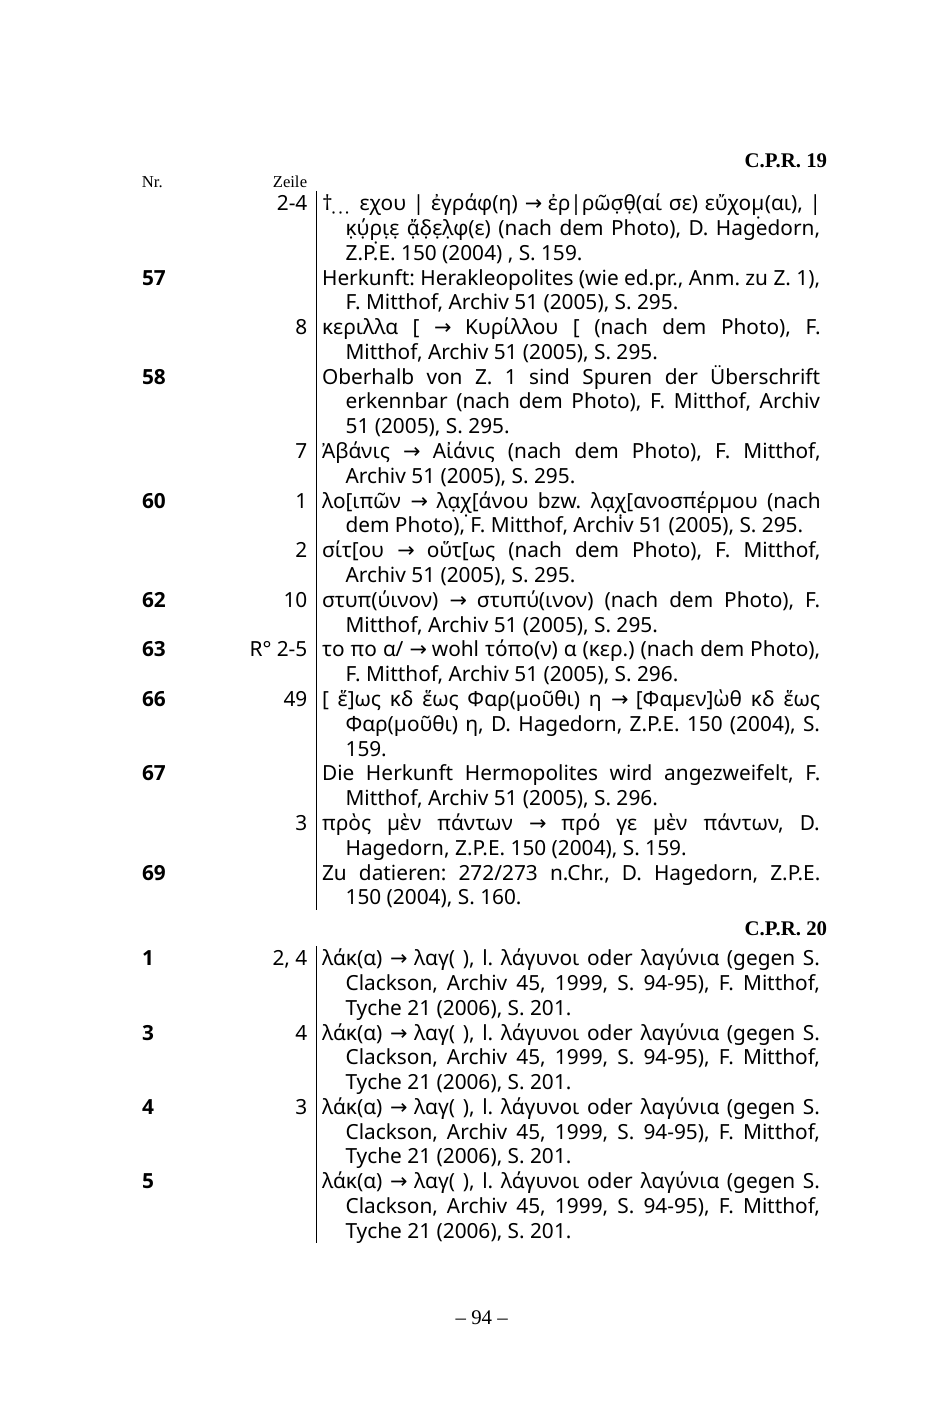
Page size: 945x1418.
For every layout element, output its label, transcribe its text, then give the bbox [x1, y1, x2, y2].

table_cell 1 [224, 488, 316, 538]
table_cell λο[ιπῶν → λα̣χ̣[άνου bzw. λα̣χ̣[ανοσπέρμου (nach dem Photo), F. Mitthof, Archiv 51 (2005), S. 295. [317, 488, 827, 538]
table_cell 5 [136, 1169, 224, 1243]
table_cell 2 [224, 538, 316, 587]
table_cell πρὸς μὲν πάντων → πρό γε μὲν πάντων, D. Hagedorn, Z.P.E. 150 (2004), S. 159. [317, 811, 827, 860]
table_cell [ ἕ]ως κδ ἕως Φαρ(μοῦθι) η → [Φαμεν]ὼθ κδ ἕως Φαρ(μοῦθι) η, D. Hagedorn, Z.P.E. 150 (2004), S. 159. [317, 687, 827, 761]
table_cell 60 [136, 488, 224, 538]
table_cell 3 [224, 811, 316, 860]
table_cell κεριλλα [ → Κυρίλλου [ (nach dem Photo), F. Mitthof, Archiv 51 (2005), S. 295. [317, 315, 827, 364]
table_cell 4 [224, 1020, 316, 1094]
table_cell το πο α/ → wohl τόπο(ν) α (κερ.) (nach dem Photo), F. Mitthof, Archiv 51 (2005), S. 296. [317, 637, 827, 687]
table_cell Herkunft: Herakleopolites (wie ed.pr., Anm. zu Z. 1), F. Mitthof, Archiv 51 (2005), S. 295. [317, 265, 827, 315]
table_cell Ἀβάνις → Αἰάνις (nach dem Photo), F. Mitthof, Archiv 51 (2005), S. 295. [317, 439, 827, 488]
table_cell 4 [136, 1095, 224, 1169]
table_cell λάκ(α) → λαγ( ), l. λάγυνοι oder λαγύνια (gegen S. Clackson, Archiv 45, 1999, S. 94-95), F. Mitthof, Tyche 21 (2006), S. 201. [317, 1020, 827, 1094]
table_cell λάκ(α) → λαγ( ), l. λάγυνοι oder λαγύνια (gegen S. Clackson, Archiv 45, 1999, S. 94-95), F. Mitthof, Tyche 21 (2006), S. 201. [317, 1169, 827, 1243]
table_cell 3 [136, 1020, 224, 1094]
table_cell σίτ[ου → οὕτ[ως (nach dem Photo), F. Mitthof, Archiv 51 (2005), S. 295. [317, 538, 827, 587]
table_cell [136, 439, 224, 488]
table_cell 57 [136, 265, 316, 315]
table_cell Oberhalb von Z. 1 sind Spuren der Überschrift erkennbar (nach dem Photo), F. Mitthof, Archiv 51 (2005), S. 295. [317, 364, 827, 439]
table_cell 63 [136, 637, 224, 687]
table_header λάκ(α) → λαγ( ), l. λάγυνοι oder λαγύνια (gegen S. Clackson, Archiv 45, 1999, S. 94-95), F. Mitthof, Tyche 21 (2006), S. 201. [317, 946, 827, 1020]
table_cell 49 [224, 687, 316, 761]
table_cell † ̣ ̣ ̣ εχου | ἐγράφ(η) → ἐρ|ρῶσ̣θ̣(αί σε) εὔχομ̣(αι), | κ̣ύ̣ρ̣ι̣ε̣ ἄ̣δ̣ε̣λ̣φ(ε) (nach dem Photo), D. Hagedorn, Z.P.E. 150 (2004) , S. 159. [317, 191, 827, 265]
table_cell 3 [224, 1095, 316, 1169]
table_cell Die Herkunft Hermopolites wird angezweifelt, F. Mitthof, Archiv 51 (2005), S. 296. [317, 761, 827, 811]
table_cell 58 [136, 364, 316, 439]
table_cell 2-4 [224, 191, 316, 265]
table_cell 8 [224, 315, 316, 364]
table_cell στυπ(ύινον) → στυπύ(ινον) (nach dem Photo), F. Mitthof, Archiv 51 (2005), S. 295. [317, 588, 827, 637]
table_header 1 [136, 946, 224, 1020]
table_cell 10 [224, 588, 316, 637]
table_cell 66 [136, 687, 224, 761]
table_header 2, 4 [224, 946, 316, 1020]
table_cell [136, 811, 224, 860]
table_cell R° 2-5 [224, 637, 316, 687]
table_cell [136, 538, 224, 587]
table_cell 67 [136, 761, 316, 811]
table_cell [136, 315, 224, 364]
table_cell 62 [136, 588, 224, 637]
table_cell [224, 1169, 316, 1243]
table_cell λάκ(α) → λαγ( ), l. λάγυνοι oder λαγύνια (gegen S. Clackson, Archiv 45, 1999, S. 94-95), F. Mitthof, Tyche 21 (2006), S. 201. [317, 1095, 827, 1169]
subtitle C.P.R. 20 [136, 916, 827, 940]
table_cell [136, 191, 224, 265]
table_cell 7 [224, 439, 316, 488]
table_cell 69 [136, 860, 316, 910]
table_cell Zu datieren: 272/273 n.Chr., D. Hagedorn, Z.P.E. 150 (2004), S. 160. [317, 860, 827, 910]
